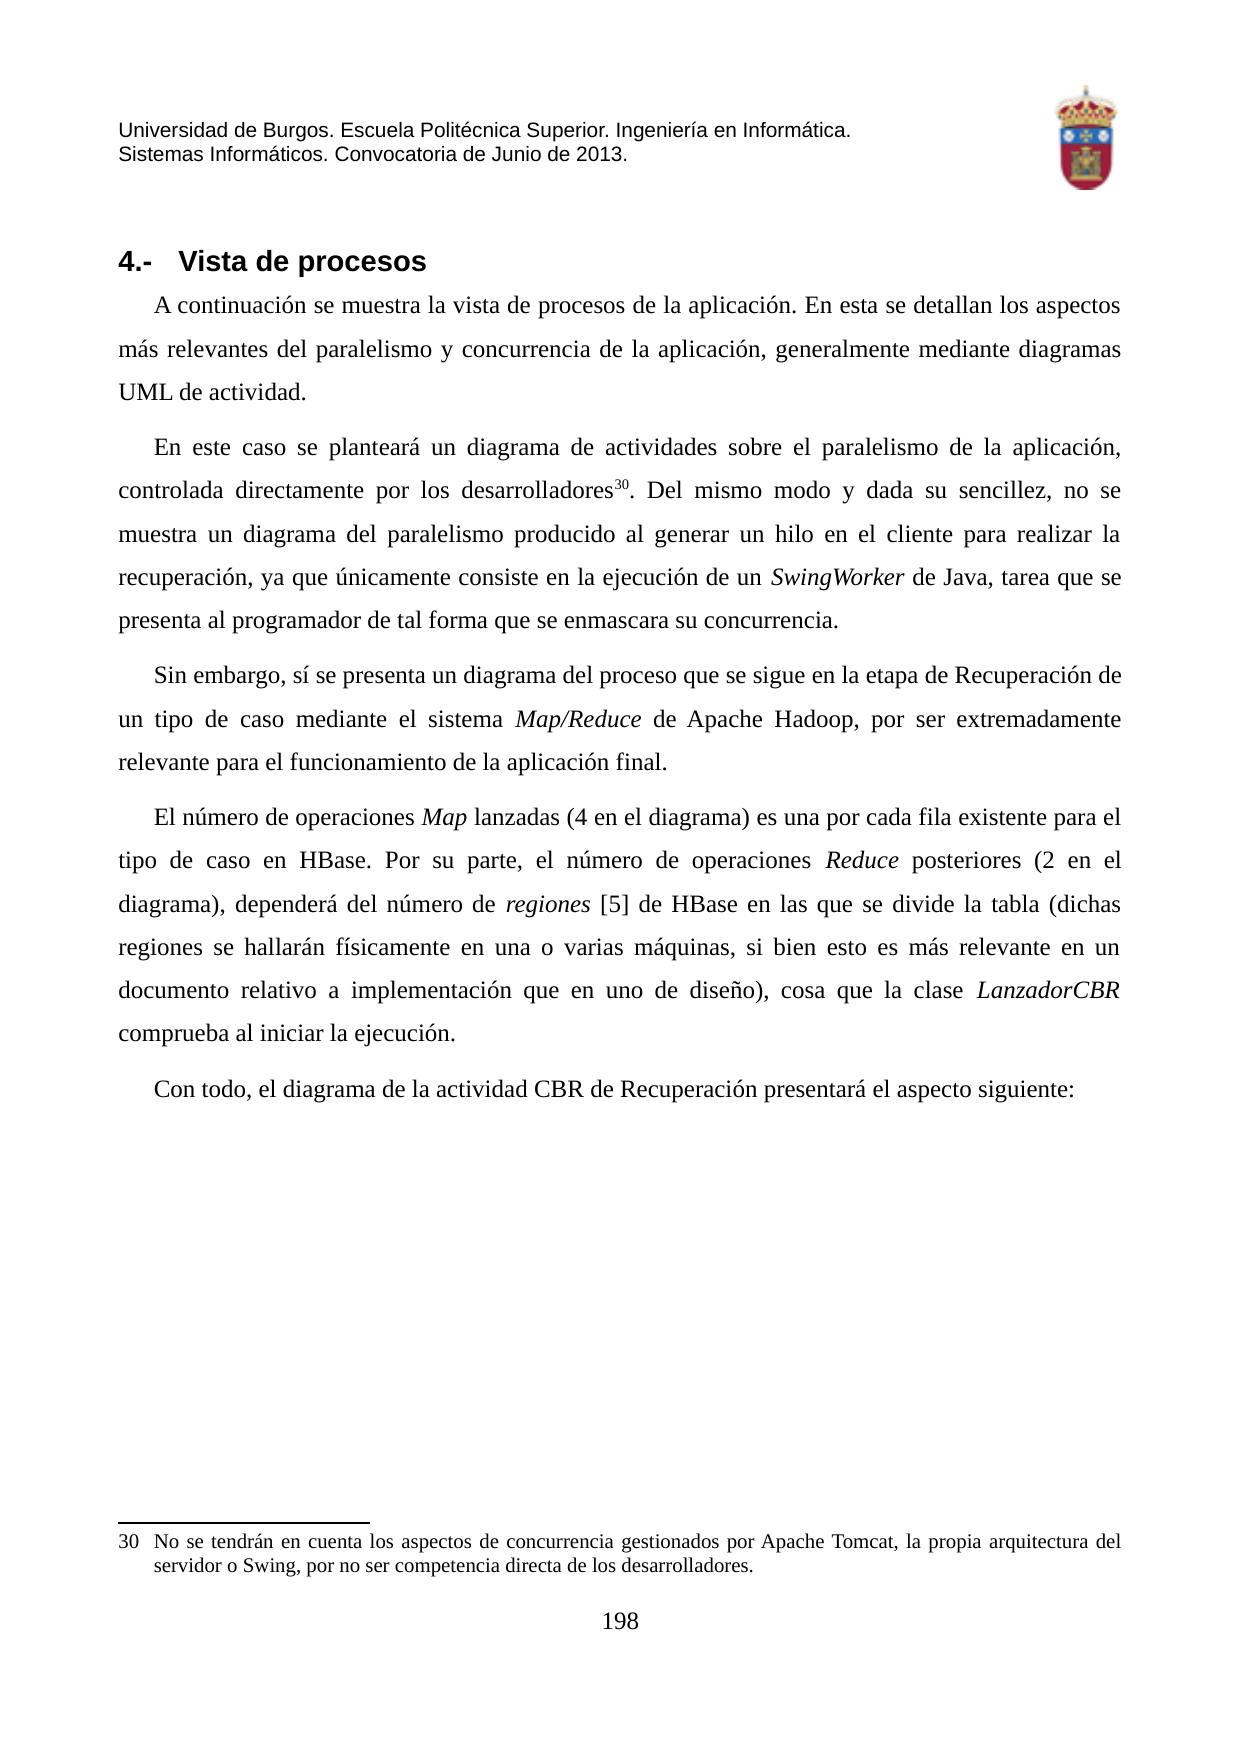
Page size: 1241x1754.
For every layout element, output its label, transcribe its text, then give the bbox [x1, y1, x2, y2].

text Sin embargo, sí se presenta un diagrama del proceso que se sigue en la etapa de Recuperación de un tipo de caso mediante el sistema Map/Reduce de Apache Hadoop, por ser extremadamente relevante para el funcionamiento de la aplicación final. [118, 661, 1122, 776]
text El número de operaciones Map lanzadas (4 en el diagrama) es una por cada fila existente para el tipo de caso en HBase. Por su parte, el número de operaciones Reduce posteriores (2 en el diagrama), dependerá del número de regiones [5] de HBase en las que se divide la tabla (dichas regiones se hallarán físicamente en una o varias máquinas, si bien esto es más relevante en un documento relativo a implementación que en uno de diseño), cosa que la clase LanzadorCBR comprueba al iniciar la ejecución. [118, 802, 1122, 1047]
text A continuación se muestra la vista de procesos de la aplicación. En esta se detallan los aspectos más relevantes del paralelismo y concurrencia de la aplicación, generalmente mediante diagramas UML de actividad. [118, 291, 1122, 406]
picture [1053, 85, 1120, 190]
text No se tendrán en cuenta los aspectos de concurrencia gestionados por Apache Tomcat, la propia arquitectura del servidor o Swing, por no ser competencia directa de los desarrolladores. [118, 1529, 1122, 1577]
text En este caso se planteará un diagrama de actividades sobre el paralelismo de la aplicación, controlada directamente por los desarrolladores. Del mismo modo y dada su sencillez, no se muestra un diagrama del paralelismo producido al generar un hilo en el cliente para realizar la recuperación, ya que únicamente consiste en la ejecución de un SwingWorker de Java, tarea que se presenta al programador de tal forma que se enmascara su concurrencia. [118, 432, 1122, 634]
text Con todo, el diagrama de la actividad CBR de Recuperación presentará el aspecto siguiente: [118, 1074, 1122, 1102]
subtitle Vista de procesos [118, 244, 1122, 278]
